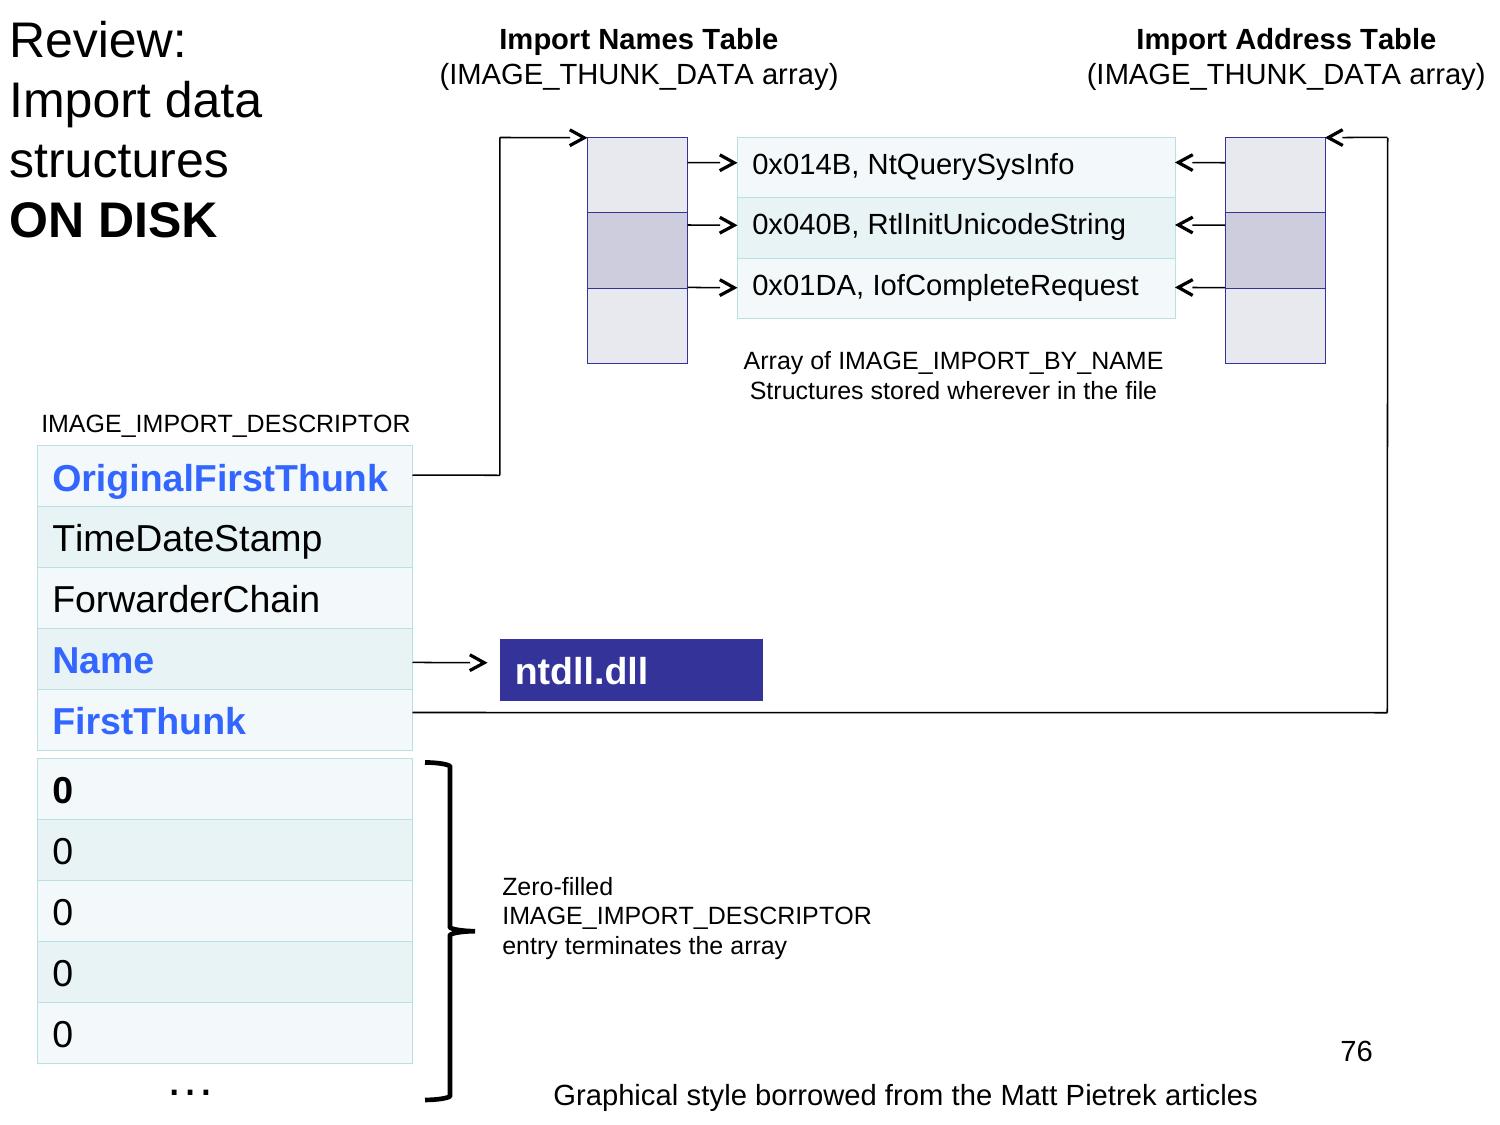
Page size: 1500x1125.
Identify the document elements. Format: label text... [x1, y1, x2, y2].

table_cell 0 [38, 881, 412, 941]
text_box Import Address Table (IMAGE_THUNK_DATA array) [1072, 12, 1500, 98]
text_box Import Names Table (IMAGE_THUNK_DATA array) [424, 12, 854, 98]
table_cell FirstThunk [38, 690, 412, 750]
text_box … [150, 1037, 231, 1113]
table_cell 0x01DA, IofCompleteRequest [738, 259, 1175, 318]
table_cell Name [38, 629, 412, 689]
table_cell TimeDateStamp [38, 507, 412, 567]
table_header 0 [38, 759, 412, 819]
table_cell [1226, 289, 1325, 363]
table_header ntdll.dll [501, 640, 762, 700]
table_cell 0 [38, 820, 412, 880]
text_box IMAGE_IMPORT_DESCRIPTOR [26, 399, 427, 446]
table_header OriginalFirstThunk [38, 446, 412, 506]
table_cell 0x040B, RtlInitUnicodeString [738, 198, 1175, 258]
table_header 0x014B, NtQuerySysInfo [738, 138, 1175, 197]
table_cell [1226, 213, 1325, 288]
table_cell ForwarderChain [38, 568, 412, 628]
title Graphical style borrowed from the Matt Pietrek articles [425, 1062, 1388, 1125]
text_box Array of IMAGE_IMPORT_BY_NAME Structures stored wherever in the file [728, 337, 1180, 413]
table_cell [588, 289, 687, 363]
table_header [1226, 138, 1325, 212]
table_header [588, 138, 687, 212]
text_box 103 [1074, 1025, 1388, 1101]
text_box Review: Import data structures ON DISK [0, 0, 292, 256]
table_cell 0 [38, 1003, 412, 1063]
table_cell 0 [38, 942, 412, 1002]
text_box Zero-filled IMAGE_IMPORT_DESCRIPTOR entry terminates the array [487, 862, 901, 968]
table_cell [588, 213, 687, 288]
